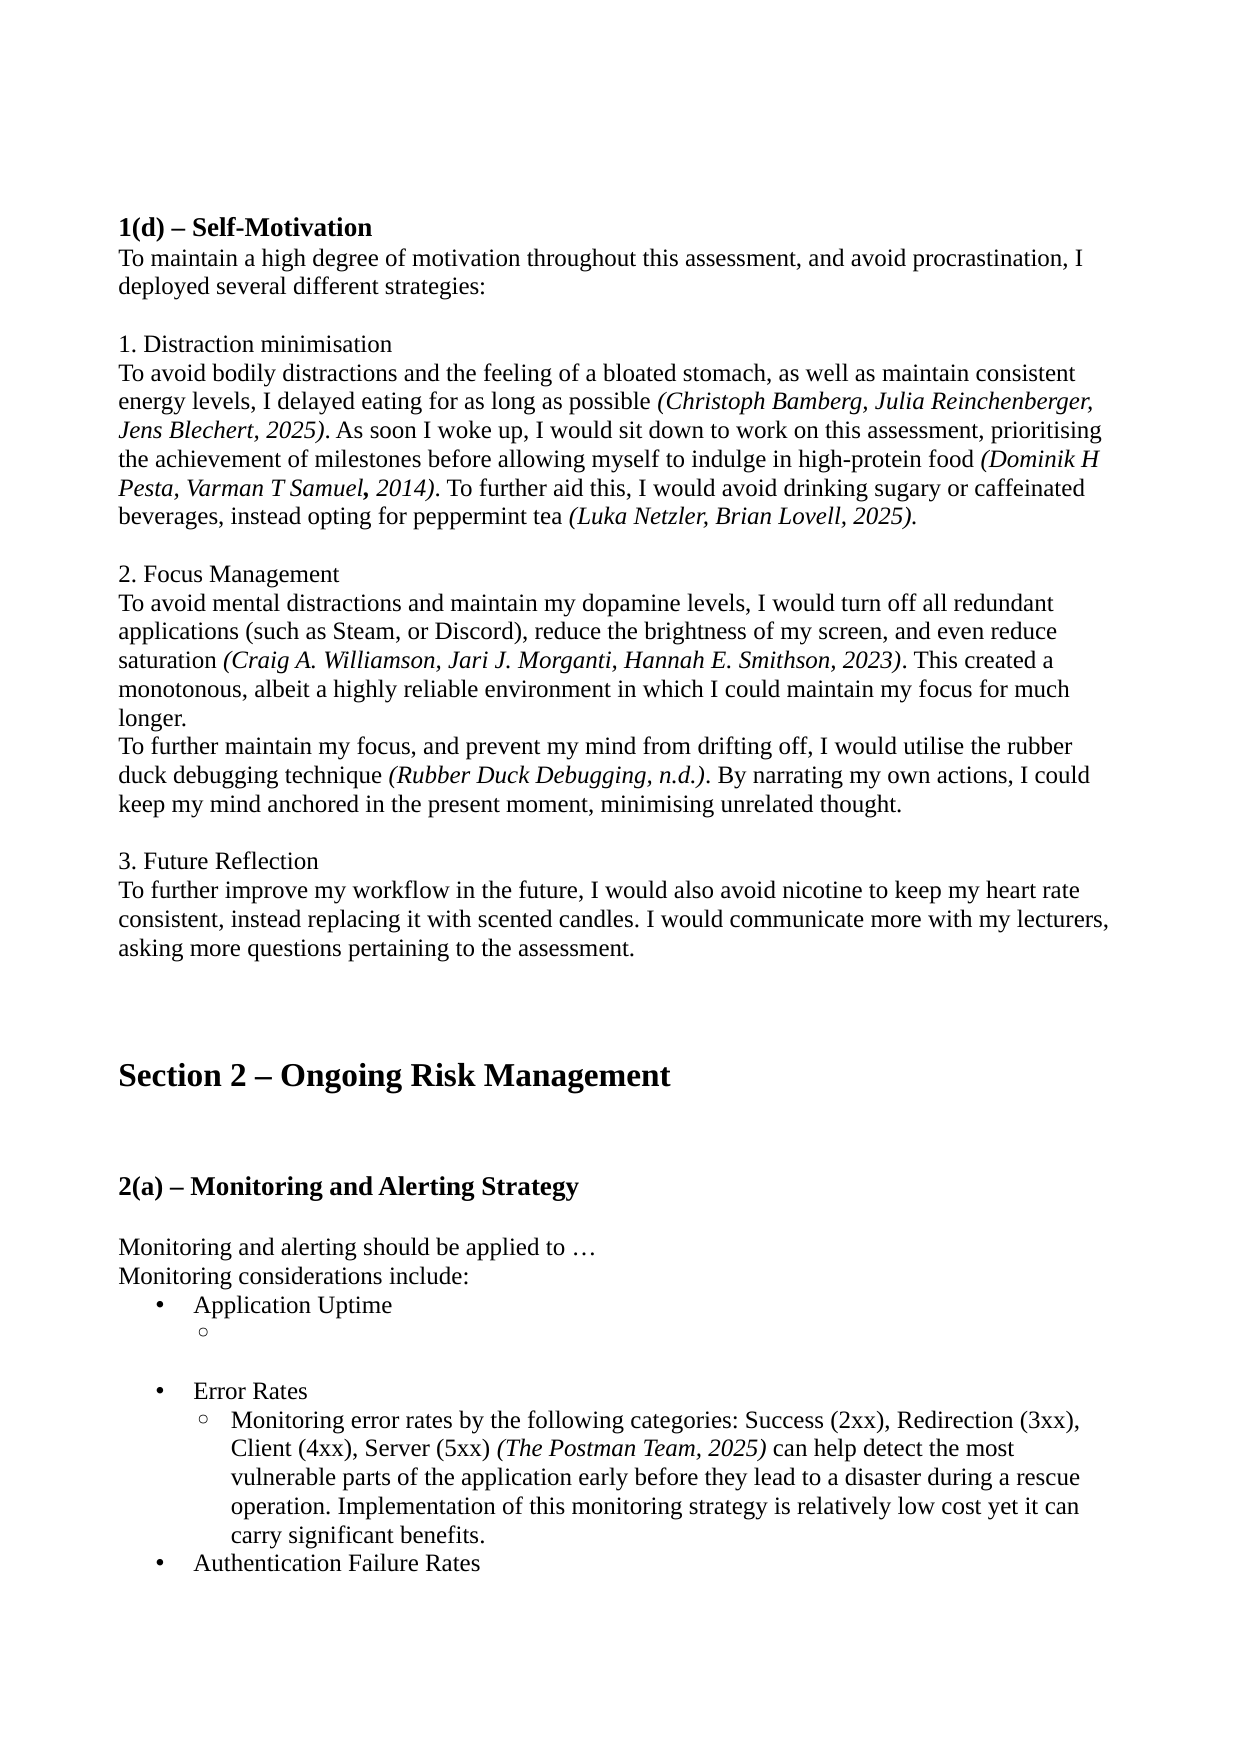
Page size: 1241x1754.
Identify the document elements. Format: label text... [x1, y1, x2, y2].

list Application Uptime [156, 1290, 1122, 1318]
list Authentication Failure Rates [156, 1548, 1122, 1577]
list Monitoring error rates by the following categories: Success (2xx), Redirection (3xx), Client (4xx), Server (5xx) (The Postman Team, 2025) can help detect the most vulnerable parts of the application early before they lead to a disaster during a rescue operation. Implementation of this monitoring strategy is relatively low cost yet it can carry significant benefits. [193, 1405, 1122, 1548]
text 2(a) – Monitoring and Alerting Strategy [118, 1170, 1122, 1201]
text To further maintain my focus, and prevent my mind from drifting off, I would utilise the rubber duck debugging technique (Rubber Duck Debugging, n.d.). By narrating my own actions, I could keep my mind anchored in the present moment, minimising unrelated thought. [118, 731, 1122, 818]
text To avoid mental distractions and maintain my dopamine levels, I would turn off all redundant applications (such as Steam, or Discord), reduce the brightness of my screen, and even reduce saturation (Craig A. Williamson, Jari J. Morganti, Hannah E. Smithson, 2023). This created a monotonous, albeit a highly reliable environment in which I could maintain my focus for much longer. [118, 588, 1122, 731]
text To maintain a high degree of motivation throughout this assessment, and avoid procrastination, I deployed several different strategies: [118, 243, 1122, 300]
list Error Rates [156, 1376, 1122, 1405]
text To avoid bodily distractions and the feeling of a bloated stomach, as well as maintain consistent energy levels, I delayed eating for as long as possible (Christoph Bamberg, Julia Reinchenberger, Jens Blechert, 2025). As soon I woke up, I would sit down to work on this assessment, prioritising the achievement of milestones before allowing myself to indulge in high-protein food (Dominik H Pesta, Varman T Samuel, 2014). To further aid this, I would avoid drinking sugary or caffeinated beverages, instead opting for peppermint tea (Luka Netzler, Brian Lovell, 2025). [118, 358, 1122, 530]
text Section 2 – Ongoing Risk Management [118, 1055, 1122, 1093]
text 1. Distraction minimisation [118, 329, 1122, 358]
text 1(d) – Self-Motivation [118, 212, 1122, 243]
text Monitoring and alerting should be applied to … [118, 1232, 1122, 1261]
text Monitoring considerations include: [118, 1261, 1122, 1290]
text 3. Future Reflection [118, 846, 1122, 875]
text To further improve my workflow in the future, I would also avoid nicotine to keep my heart rate consistent, instead replacing it with scented candles. I would communicate more with my lecturers, asking more questions pertaining to the assessment. [118, 875, 1122, 961]
text 2. Focus Management [118, 559, 1122, 588]
